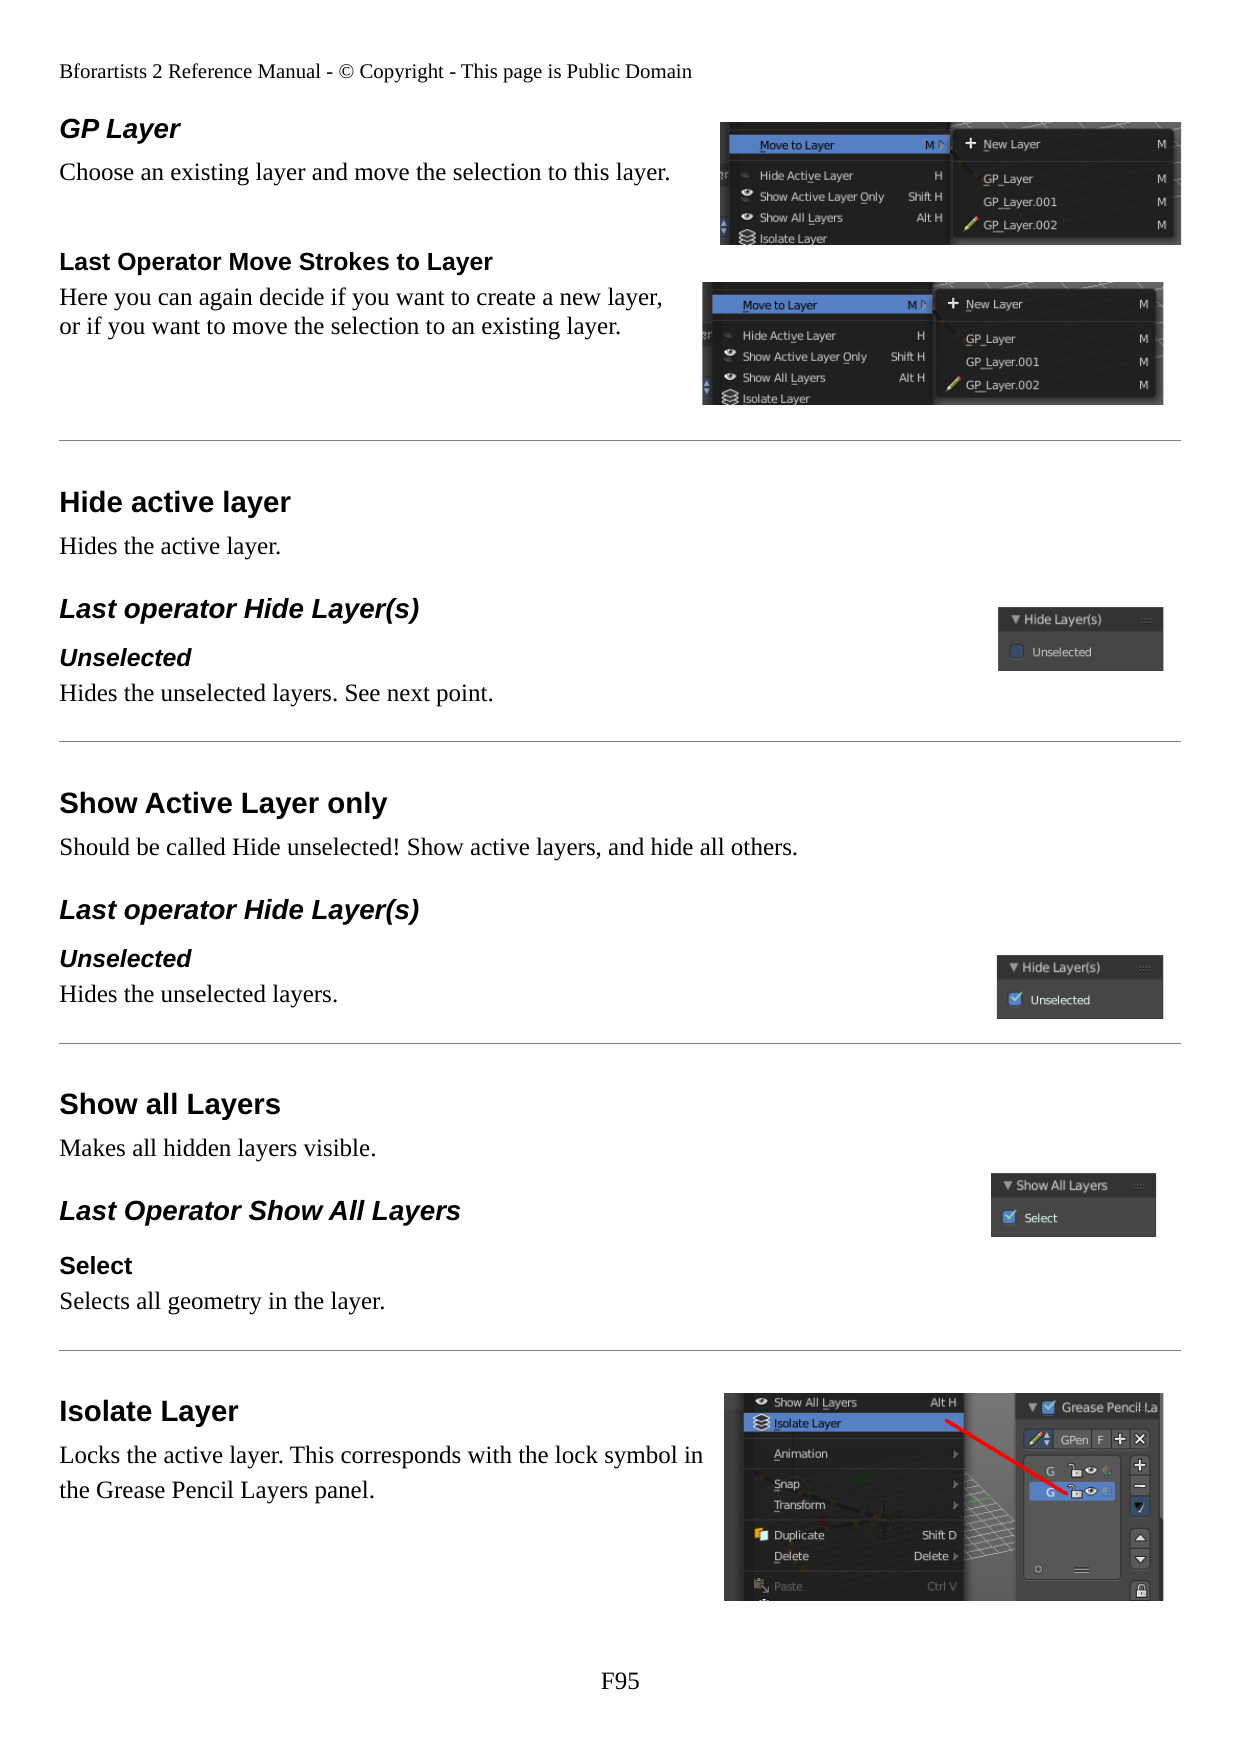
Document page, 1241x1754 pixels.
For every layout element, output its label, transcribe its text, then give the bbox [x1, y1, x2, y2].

picture [724, 1393, 1164, 1601]
text Here you can again decide if you want to create a new layer, or if you want to move the selection to an existing layer. [59, 282, 702, 339]
text Hides the unselected layers. [59, 979, 996, 1008]
subtitle GP Layer [59, 113, 1181, 144]
text Choose an existing layer and move the selection to this layer. [59, 157, 720, 186]
subtitle Unselected [59, 643, 1181, 672]
picture [720, 122, 1182, 245]
text Hides the unselected layers. See next point. [59, 678, 1181, 707]
subtitle [1157, 1194, 1181, 1226]
picture [991, 1173, 1157, 1237]
picture [702, 282, 1164, 405]
text Makes all hidden layers visible. [59, 1133, 1181, 1162]
text Should be called Hide unselected! Show active layers, and hide all others. [59, 832, 1181, 861]
subtitle Unselected [59, 944, 1181, 973]
subtitle Last Operator Move Strokes to Layer [59, 247, 1181, 276]
subtitle Last operator Hide Layer(s) [59, 893, 1181, 925]
subtitle Select [59, 1251, 1181, 1280]
text Locks the active layer. This corresponds with the lock symbol in the Grease Pencil Layers panel. [59, 1440, 724, 1503]
picture [996, 955, 1164, 1019]
subtitle Last operator Hide Layer(s) [59, 592, 1181, 624]
subtitle [1164, 1394, 1181, 1428]
picture [998, 607, 1164, 671]
subtitle Hide active layer [59, 484, 1181, 518]
text Selects all geometry in the layer. [59, 1286, 1181, 1315]
text Hides the active layer. [59, 531, 1181, 559]
subtitle Show Active Layer only [59, 786, 1181, 819]
subtitle Isolate Layer [59, 1394, 724, 1428]
subtitle Show all Layers [59, 1087, 1181, 1120]
subtitle Last Operator Show All Layers [59, 1194, 991, 1226]
